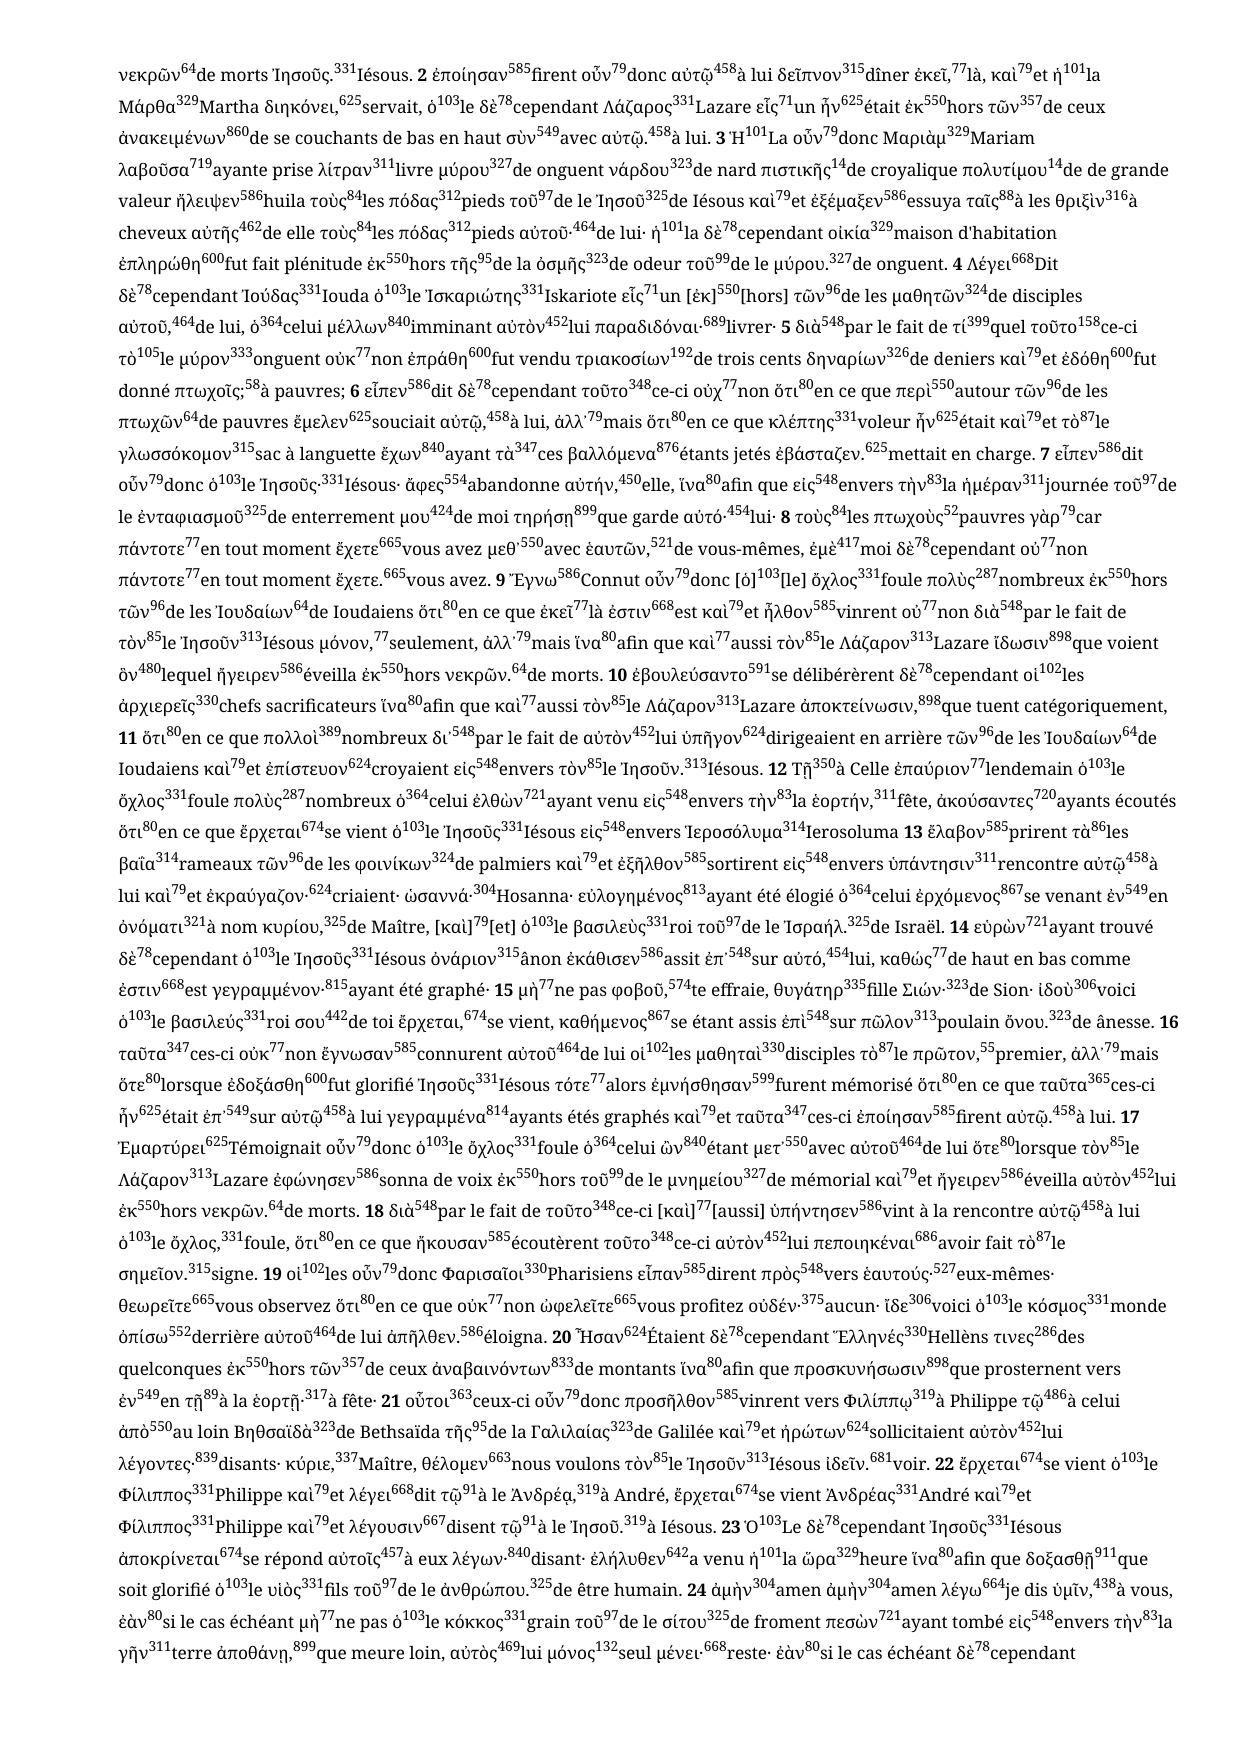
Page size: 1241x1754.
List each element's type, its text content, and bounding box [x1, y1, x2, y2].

text 1 Ὁ103Le οὖν79donc Ἰησοῦς331Iésous πρὸ550d'avant ἓξ188de six ἡμερῶν322de journées τοῦ99de le πάσχα327de pâque ἦλθεν586vint εἰς548envers Βηθανίαν,311Béthanie, ὅπου77là où ἦν625était Λάζαρος,331Lazare, ὃν480lequel ἤγειρεν586éveilla ἐκ550hors νεκρῶν64de morts Ἰησοῦς.331Iésous. 2 ἐποίησαν585firent οὖν79donc αὐτῷ458à lui δεῖπνον315dîner ἐκεῖ,77là, καὶ79et ἡ101la Μάρθα329Martha διηκόνει,625servait, ὁ103le δὲ78cependant Λάζαρος331Lazare εἷς71un ἦν625était ἐκ550hors τῶν357de ceux ἀνακειμένων860de se couchants de bas en haut σὺν549avec αὐτῷ.458à lui. 3 Ἡ101La οὖν79donc Μαριὰμ329Mariam λαβοῦσα719ayante prise λίτραν311livre μύρου327de onguent νάρδου323de nard πιστικῆς14de croyalique πολυτίμου14de de grande valeur ἤλειψεν586huila τοὺς84les πόδας312pieds τοῦ97de le Ἰησοῦ325de Iésous καὶ79et ἐξέμαξεν586essuya ταῖς88à les θριξὶν316à cheveux αὐτῆς462de elle τοὺς84les πόδας312pieds αὐτοῦ·464de lui· ἡ101la δὲ78cependant οἰκία329maison d'habitation ἐπληρώθη600fut fait plénitude ἐκ550hors τῆς95de la ὀσμῆς323de odeur τοῦ99de le μύρου.327de onguent. 4 Λέγει668Dit δὲ78cependant Ἰούδας331Iouda ὁ103le Ἰσκαριώτης331Iskariote εἷς71un [ἐκ]550[hors] τῶν96de les μαθητῶν324de disciples αὐτοῦ,464de lui, ὁ364celui μέλλων840imminant αὐτὸν452lui παραδιδόναι·689livrer· 5 διὰ548par le fait de τί399quel τοῦτο158ce-ci τὸ105le μύρον333onguent οὐκ77non ἐπράθη600fut vendu τριακοσίων192de trois cents δηναρίων326de deniers καὶ79et ἐδόθη600fut donné πτωχοῖς;58à pauvres; 6 εἶπεν586dit δὲ78cependant τοῦτο348ce-ci οὐχ77non ὅτι80en ce que περὶ550autour τῶν96de les πτωχῶν64de pauvres ἔμελεν625souciait αὐτῷ,458à lui, ἀλλ᾽79mais ὅτι80en ce que κλέπτης331voleur ἦν625était καὶ79et τὸ87le γλωσσόκομον315sac à languette ἔχων840ayant τὰ347ces βαλλόμενα876étants jetés ἐβάσταζεν.625mettait en charge. 7 εἶπεν586dit οὖν79donc ὁ103le Ἰησοῦς·331Iésous· ἄφες554abandonne αὐτήν,450elle, ἵνα80afin que εἰς548envers τὴν83la ἡμέραν311journée τοῦ97de le ἐνταφιασμοῦ325de enterrement μου424de moi τηρήσῃ899que garde αὐτό·454lui· 8 τοὺς84les πτωχοὺς52pauvres γὰρ79car πάντοτε77en tout moment ἔχετε665vous avez μεθ᾽550avec ἑαυτῶν,521de vous-mêmes, ἐμὲ417moi δὲ78cependant οὐ77non πάντοτε77en tout moment ἔχετε.665vous avez. 9 Ἔγνω586Connut οὖν79donc [ὁ]103[le] ὄχλος331foule πολὺς287nombreux ἐκ550hors τῶν96de les Ἰουδαίων64de Ioudaiens ὅτι80en ce que ἐκεῖ77là ἐστιν668est καὶ79et ἦλθον585vinrent οὐ77non διὰ548par le fait de τὸν85le Ἰησοῦν313Iésous μόνον,77seulement, ἀλλ᾽79mais ἵνα80afin que καὶ77aussi τὸν85le Λάζαρον313Lazare ἴδωσιν898que voient ὃν480lequel ἤγειρεν586éveilla ἐκ550hors νεκρῶν.64de morts. 10 ἐβουλεύσαντο591se délibérèrent δὲ78cependant οἱ102les ἀρχιερεῖς330chefs sacrificateurs ἵνα80afin que καὶ77aussi τὸν85le Λάζαρον313Lazare ἀποκτείνωσιν,898que tuent catégoriquement, 11 ὅτι80en ce que πολλοὶ389nombreux δι᾽548par le fait de αὐτὸν452lui ὑπῆγον624dirigeaient en arrière τῶν96de les Ἰουδαίων64de Ioudaiens καὶ79et ἐπίστευον624croyaient εἰς548envers τὸν85le Ἰησοῦν.313Iésous. 12 Τῇ350à Celle ἐπαύριον77lendemain ὁ103le ὄχλος331foule πολὺς287nombreux ὁ364celui ἐλθὼν721ayant venu εἰς548envers τὴν83la ἑορτήν,311fête, ἀκούσαντες720ayants écoutés ὅτι80en ce que ἔρχεται674se vient ὁ103le Ἰησοῦς331Iésous εἰς548envers Ἱεροσόλυμα314Ierosoluma 13 ἔλαβον585prirent τὰ86les βαΐα314rameaux τῶν96de les φοινίκων324de palmiers καὶ79et ἐξῆλθον585sortirent εἰς548envers ὑπάντησιν311rencontre αὐτῷ458à lui καὶ79et ἐκραύγαζον·624criaient· ὡσαννά·304Hosanna· εὐλογημένος813ayant été élogié ὁ364celui ἐρχόμενος867se venant ἐν549en ὀνόματι321à nom κυρίου,325de Maître, [καὶ]79[et] ὁ103le βασιλεὺς331roi τοῦ97de le Ἰσραήλ.325de Israël. 14 εὑρὼν721ayant trouvé δὲ78cependant ὁ103le Ἰησοῦς331Iésous ὀνάριον315ânon ἐκάθισεν586assit ἐπ᾽548sur αὐτό,454lui, καθώς77de haut en bas comme ἐστιν668est γεγραμμένον·815ayant été graphé· 15 μὴ77ne pas φοβοῦ,574te effraie, θυγάτηρ335fille Σιών·323de Sion· ἰδοὺ306voici ὁ103le βασιλεύς331roi σου442de toi ἔρχεται,674se vient, καθήμενος867se étant assis ἐπὶ548sur πῶλον313poulain ὄνου.323de ânesse. 16 ταῦτα347ces-ci οὐκ77non ἔγνωσαν585connurent αὐτοῦ464de lui οἱ102les μαθηταὶ330disciples τὸ87le πρῶτον,55premier, ἀλλ᾽79mais ὅτε80lorsque ἐδοξάσθη600fut glorifié Ἰησοῦς331Iésous τότε77alors ἐμνήσθησαν599furent mémorisé ὅτι80en ce que ταῦτα365ces-ci ἦν625était ἐπ᾽549sur αὐτῷ458à lui γεγραμμένα814ayants étés graphés καὶ79et ταῦτα347ces-ci ἐποίησαν585firent αὐτῷ.458à lui. 17 Ἐμαρτύρει625Témoignait οὖν79donc ὁ103le ὄχλος331foule ὁ364celui ὢν840étant μετ᾽550avec αὐτοῦ464de lui ὅτε80lorsque τὸν85le Λάζαρον313Lazare ἐφώνησεν586sonna de voix ἐκ550hors τοῦ99de le μνημείου327de mémorial καὶ79et ἤγειρεν586éveilla αὐτὸν452lui ἐκ550hors νεκρῶν.64de morts. 18 διὰ548par le fait de τοῦτο348ce-ci [καὶ]77[aussi] ὑπήντησεν586vint à la rencontre αὐτῷ458à lui ὁ103le ὄχλος,331foule, ὅτι80en ce que ἤκουσαν585écoutèrent τοῦτο348ce-ci αὐτὸν452lui πεποιηκέναι686avoir fait τὸ87le σημεῖον.315signe. 19 οἱ102les οὖν79donc Φαρισαῖοι330Pharisiens εἶπαν585dirent πρὸς548vers ἑαυτούς·527eux-mêmes· θεωρεῖτε665vous observez ὅτι80en ce que οὐκ77non ὠφελεῖτε665vous profitez οὐδέν·375aucun· ἴδε306voici ὁ103le κόσμος331monde ὀπίσω552derrière αὐτοῦ464de lui ἀπῆλθεν.586éloigna. 20 Ἦσαν624Étaient δὲ78cependant Ἕλληνές330Hellèns τινες286des quelconques ἐκ550hors τῶν357de ceux ἀναβαινόντων833de montants ἵνα80afin que προσκυνήσωσιν898que prosternent vers ἐν549en τῇ89à la ἑορτῇ·317à fête· 21 οὗτοι363ceux-ci οὖν79donc προσῆλθον585vinrent vers Φιλίππῳ319à Philippe τῷ486à celui ἀπὸ550au loin Βηθσαϊδὰ323de Bethsaïda τῆς95de la Γαλιλαίας323de Galilée καὶ79et ἠρώτων624sollicitaient αὐτὸν452lui λέγοντες·839disants· κύριε,337Maître, θέλομεν663nous voulons τὸν85le Ἰησοῦν313Iésous ἰδεῖν.681voir. 22 ἔρχεται674se vient ὁ103le Φίλιππος331Philippe καὶ79et λέγει668dit τῷ91à le Ἀνδρέᾳ,319à André, ἔρχεται674se vient Ἀνδρέας331André καὶ79et Φίλιππος331Philippe καὶ79et λέγουσιν667disent τῷ91à le Ἰησοῦ.319à Iésous. 23 Ὁ103Le δὲ78cependant Ἰησοῦς331Iésous ἀποκρίνεται674se répond αὐτοῖς457à eux λέγων·840disant· ἐλήλυθεν642a venu ἡ101la ὥρα329heure ἵνα80afin que δοξασθῇ911que soit glorifié ὁ103le υἱὸς331fils τοῦ97de le ἀνθρώπου.325de être humain. 24 ἀμὴν304amen ἀμὴν304amen λέγω664je dis ὑμῖν,438à vous, ἐὰν80si le cas échéant μὴ77ne pas ὁ103le κόκκος331grain τοῦ97de le σίτου325de froment πεσὼν721ayant tombé εἰς548envers τὴν83la γῆν311terre ἀποθάνῃ,899que meure loin, αὐτὸς469lui μόνος132seul μένει·668reste· ἐὰν80si le cas échéant δὲ78cependant ἀποθάνῃ,899que meure loin, πολὺν269nombreux καρπὸν313fruit φέρει.668porte. 25 ὁ364celui φιλῶν840affectionnant τὴν83la ψυχὴν311âme αὐτοῦ464de lui ἀπολλύει668perd au loin αὐτήν,450elle, καὶ79et ὁ364celui μισῶν840haïssant τὴν83la ψυχὴν311âme αὐτοῦ464de lui ἐν549en τῷ91à le κόσμῳ319à monde τούτῳ144à celui-ci εἰς548envers ζωὴν311vie αἰώνιον2éternelle φυλάξει606gardiennera αὐτήν.450elle. 26 ἐὰν80si le cas échéant ἐμοί420à moi τις390un quelconque διακονῇ,921que serve, ἐμοὶ420à moi ἀκολουθείτω,572suive, καὶ79et ὅπου80là où εἰμὶ664je suis ἐγὼ431moi ἐκεῖ77là καὶ77aussi ὁ103le διάκονος331serviteur ὁ103le ἐμὸς231mien ἔσται·612se sera· ἐάν80si le cas échéant τις390un quelconque ἐμοὶ420à moi διακονῇ921que serve τιμήσει606valorisera αὐτὸν452lui ὁ103le πατήρ.331père. 27 Νῦν77Maintenant ἡ101la ψυχή329âme μου424de moi τετάρακται,654a été troublé, καὶ79et τί399quel εἴπω;895que je dise; πάτερ,337père, σῶσόν554sauve με417moi ἐκ550hors τῆς95de la ὥρας323de heure ταύτης;148de celle-ci; ἀλλὰ79mais διὰ548par le fait de τοῦτο348ce-ci ἦλθον582je vins εἰς548envers τὴν83la ὥραν311heure ταύτην.136celle-ci. 28 πάτερ,337père, δόξασόν554glorifie σου442de toi τὸ87le ὄνομα.315nom. ἦλθεν586vint οὖν79donc φωνὴ329son de voix ἐκ550hors τοῦ97de le οὐρανοῦ·325de ciel· καὶ79et ἐδόξασα582je glorifiai καὶ79et πάλιν77de nouveau δοξάσω.602je glorifierai. 29 ὁ103le οὖν79donc ὄχλος331foule ὁ364celui ἑστὼς783ayant dressé καὶ79et ἀκούσας721ayant écouté ἔλεγεν625disait βροντὴν311tonnerre γεγονέναι,686avoir devenu, ἄλλοι389autres ἔλεγον·624disaient· ἄγγελος331messager αὐτῷ458à lui λελάληκεν.642a bavardé. 30 ἀπεκρίθη600fut répondu Ἰησοῦς331Iésous καὶ79et εἶπεν·586dit· οὐ77non δι᾽548par le fait de ἐμὲ417moi ἡ101la φωνὴ329son de voix αὕτη154celle-ci γέγονεν642a devenu ἀλλὰ79mais δι᾽548par le fait de ὑμᾶς.436vous. 31 νῦν77maintenant κρίσις329jugement ἐστὶν668est τοῦ97de le κόσμου325de monde τούτου,150de celui-ci, νῦν77maintenant ὁ103le ἄρχων331chef τοῦ97de le κόσμου325de monde τούτου150de celui-ci ἐκβληθήσεται619sera éjecté ἔξω·77au-dehors· 32 κἀγὼ431et moi ἐὰν80si le cas échéant ὑψωθῶ907que je sois haussé ἐκ550hors τῆς95de la γῆς,323de terre, πάντας372tous ἑλκύσω602je tirerai πρὸς548vers ἐμαυτόν.507moi-même. 33 τοῦτο348ce-ci δὲ78cependant ἔλεγεν625disait σημαίνων840signifiant ποίῳ165à quel θανάτῳ319à trépas ἤμελλεν625imminait ἀποθνῄσκειν.689mourir loin. 34 Ἀπεκρίθη600Fut répondu οὖν79donc αὐτῷ458à lui ὁ103le ὄχλος·331foule· ἡμεῖς430nous ἠκούσαμεν581nous écoutâmes ἐκ550hors τοῦ97de le νόμου325de loi ὅτι80en ce que ὁ103le χριστὸς331Christ μένει668reste εἰς548envers τὸν85le αἰῶνα,313ère, καὶ79et πῶς77comment? λέγεις666tu dis σὺ448toi ὅτι80en ce que δεῖ668attache de lien ὑψωθῆναι683être haussé τὸν85le υἱὸν313fils τοῦ97de le ἀνθρώπου;325de être humain; τίς410quel ἐστιν668est οὗτος156celui-ci ὁ103le υἱὸς331fils τοῦ97de le ἀνθρώπου;325de être humain; 35 εἶπεν586dit οὖν79donc αὐτοῖς457à eux ὁ103le Ἰησοῦς·331Iésous· ἔτι77encore μικρὸν4petit χρόνον313temps τὸ105le φῶς333lumière ἐν549en ὑμῖν438à vous ἐστιν.668est. περιπατεῖτε569piétinez autour ὡς80comme τὸ87le φῶς315lumière ἔχετε,665vous avez, ἵνα80afin que μὴ77ne pas σκοτία329ténèbre ὑμᾶς436vous καταλάβῃ·899que prenne de haut en bas· καὶ79et ὁ364celui περιπατῶν840piétinant autour ἐν549en τῇ89à la σκοτίᾳ317à ténèbre οὐκ77non οἶδεν642a su ποῦ77où? ὑπάγει.668dirige en arrière. 36 ὡς80comme τὸ87le φῶς315lumière ἔχετε,665vous avez, πιστεύετε569croyez εἰς548envers τὸ87le φῶς,315lumière, ἵνα80afin que υἱοὶ330fils φωτὸς327de lumière γένησθε.902que vous vous deveniez. ταῦτα347ces-ci ἐλάλησεν586bavarda Ἰησοῦς,331Iésous, καὶ79et ἀπελθὼν721ayant éloigné ἐκρύβη600fut caché ἀπ᾽550au loin αὐτῶν.463de eux. 37 Τοσαῦτα347Aussi grands δὲ78cependant αὐτοῦ464de lui σημεῖα314signes πεποιηκότος778de ayant fait ἔμπροσθεν552en devers αὐτῶν463de eux οὐκ77non ἐπίστευον624croyaient εἰς548envers αὐτόν,452lui, 38 ἵνα80afin que ὁ103le λόγος331discours Ἠσαΐου325de Ésaïa τοῦ97de le προφήτου325de prophète πληρωθῇ911que soit fait plénitude ὃν480lequel εἶπεν·586dit· κύριε,337Maître, τίς410quel ἐπίστευσεν586crut τῇ89à la ἀκοῇ317à ouïe ἡμῶν;423de nous; καὶ79et ὁ103le βραχίων331bras κυρίου325de Maître τίνι401à quel ἀπεκαλύφθη;600fut découvert; 39 διὰ548par le fait de τοῦτο348ce-ci οὐκ77non ἠδύναντο630se pouvaient πιστεύειν,689croire, ὅτι80en ce que πάλιν77de nouveau εἶπεν586dit Ἠσαΐας·331Ésaïa· 40 τετύφλωκεν642a aveuglé αὐτῶν463de eux τοὺς84les ὀφθαλμοὺς312yeux καὶ79et ἐπώρωσεν586rendit calleux αὐτῶν463de eux τὴν83la καρδίαν,311coeur, ἵνα80afin que μὴ77ne pas ἴδωσιν898que voient τοῖς250à les ὀφθαλμοῖς318à yeux καὶ79et νοήσωσιν898que intelligent τῇ249à la καρδίᾳ317à coeur καὶ79et στραφῶσιν,910que soient tourné, καὶ79et ἰάσομαι608je me guérirai αὐτούς.451eux. 41 ταῦτα347ces-ci εἶπεν586dit Ἠσαΐας331Ésaïa ὅτι80en ce que εἶδεν586vit τὴν83la δόξαν311gloire αὐτοῦ,464de lui, καὶ79et ἐλάλησεν586bavarda περὶ550autour αὐτοῦ.464de lui. 42 ὅμως77pourtant μέντοι79néanmoins καὶ77aussi ἐκ550hors τῶν96de les ἀρχόντων324de chefs πολλοὶ389nombreux ἐπίστευσαν585crurent εἰς548envers αὐτόν,452lui, ἀλλὰ79mais διὰ548par le fait de τοὺς84les Φαρισαίους312Pharisiens οὐχ77non ὡμολόγουν624avouaient ἵνα80afin que μὴ77ne pas ἀποσυνάγωγοι46exclus des synagogues γένωνται·904que se deviennent· 43 ἠγάπησαν585aimèrent γὰρ79car τὴν83la δόξαν311gloire τῶν96de les ἀνθρώπων324de êtres humains μᾶλλον77davantage ἤπερ80que τὴν83la δόξαν311gloire τοῦ97de le θεοῦ.325de Dieu. 44 Ἰησοῦς331Iésous δὲ78cependant ἔκραξεν586croassa καὶ79et εἶπεν·586dit· ὁ364celui πιστεύων840croyant εἰς548envers ἐμὲ417moi οὐ77non πιστεύει668croit εἰς548envers ἐμὲ417moi ἀλλ᾽79mais εἰς548envers τὸν346celui πέμψαντά707ayant mandé με,417moi, 45 καὶ79et ὁ364celui θεωρῶν840observant ἐμὲ417moi θεωρεῖ668observe τὸν346celui πέμψαντά707ayant mandé με.417moi. 46 ἐγὼ431moi φῶς333lumière εἰς548envers τὸν85le κόσμον313monde ἐλήλυθα,638j'ai venu, ἵνα80afin que πᾶς390tout ὁ364celui πιστεύων840croyant εἰς548envers ἐμὲ417moi ἐν549en τῇ89à la σκοτίᾳ317à ténèbre μὴ77ne pas μείνῃ.899que reste. 47 καὶ79et ἐάν80si le cas échéant τίς390un quelconque μου424de moi ἀκούσῃ899que écoute τῶν98de les ῥημάτων326de oraux καὶ79et μὴ77ne pas φυλάξῃ,899que gardienne, ἐγὼ431moi οὐ77non κρίνω664je juge αὐτόν·452lui· οὐ77non γὰρ79car ἦλθον582je vins ἵνα80afin que κρίνω895que je juge τὸν85le κόσμον,313monde, ἀλλ᾽79mais ἵνα80afin que σώσω895que je sauve τὸν85le κόσμον.313monde. 48 ὁ364celui ἀθετῶν840démettant ἐμὲ417moi καὶ79et μὴ77ne pas λαμβάνων840prenant τὰ86les ῥήματά314oraux μου424de moi ἔχει668a τὸν346celui κρίνοντα822jugeant αὐτόν·452lui· ὁ103le λόγος331discours ὃν480lequel ἐλάλησα582je bavardai ἐκεῖνος364celui-là κρινεῖ606jugera αὐτὸν452lui ἐν549en τῇ89à la ἐσχάτῃ206à dernière ἡμέρᾳ.317à journée. 49 ὅτι80en ce que ἐγὼ431moi ἐξ550hors ἐμαυτοῦ511de moi-même οὐκ77non ἐλάλησα,582je bavardai, ἀλλ᾽79mais ὁ103le πέμψας721ayant mandé με417moi πατὴρ331père αὐτός542lui-même μοι420à moi ἐντολὴν311commandement δέδωκεν642a donné τί399quel εἴπω895que je dise καὶ79et τί399quel λαλήσω.895que je bavarde. 50 καὶ79et οἶδα638j'ai su ὅτι80en ce que ἡ101la ἐντολὴ329commandement αὐτοῦ464de lui ζωὴ329vie αἰώνιός20éternelle ἐστιν.668est. ἃ481lesquels οὖν79donc ἐγὼ431moi λαλῶ,664je bavarde, καθὼς77de haut en bas comme εἴρηκέν642a dit μοι420à moi ὁ103le πατήρ,331père, οὕτως77ainsi λαλῶ.664je bavarde. [118, 59, 1181, 1665]
